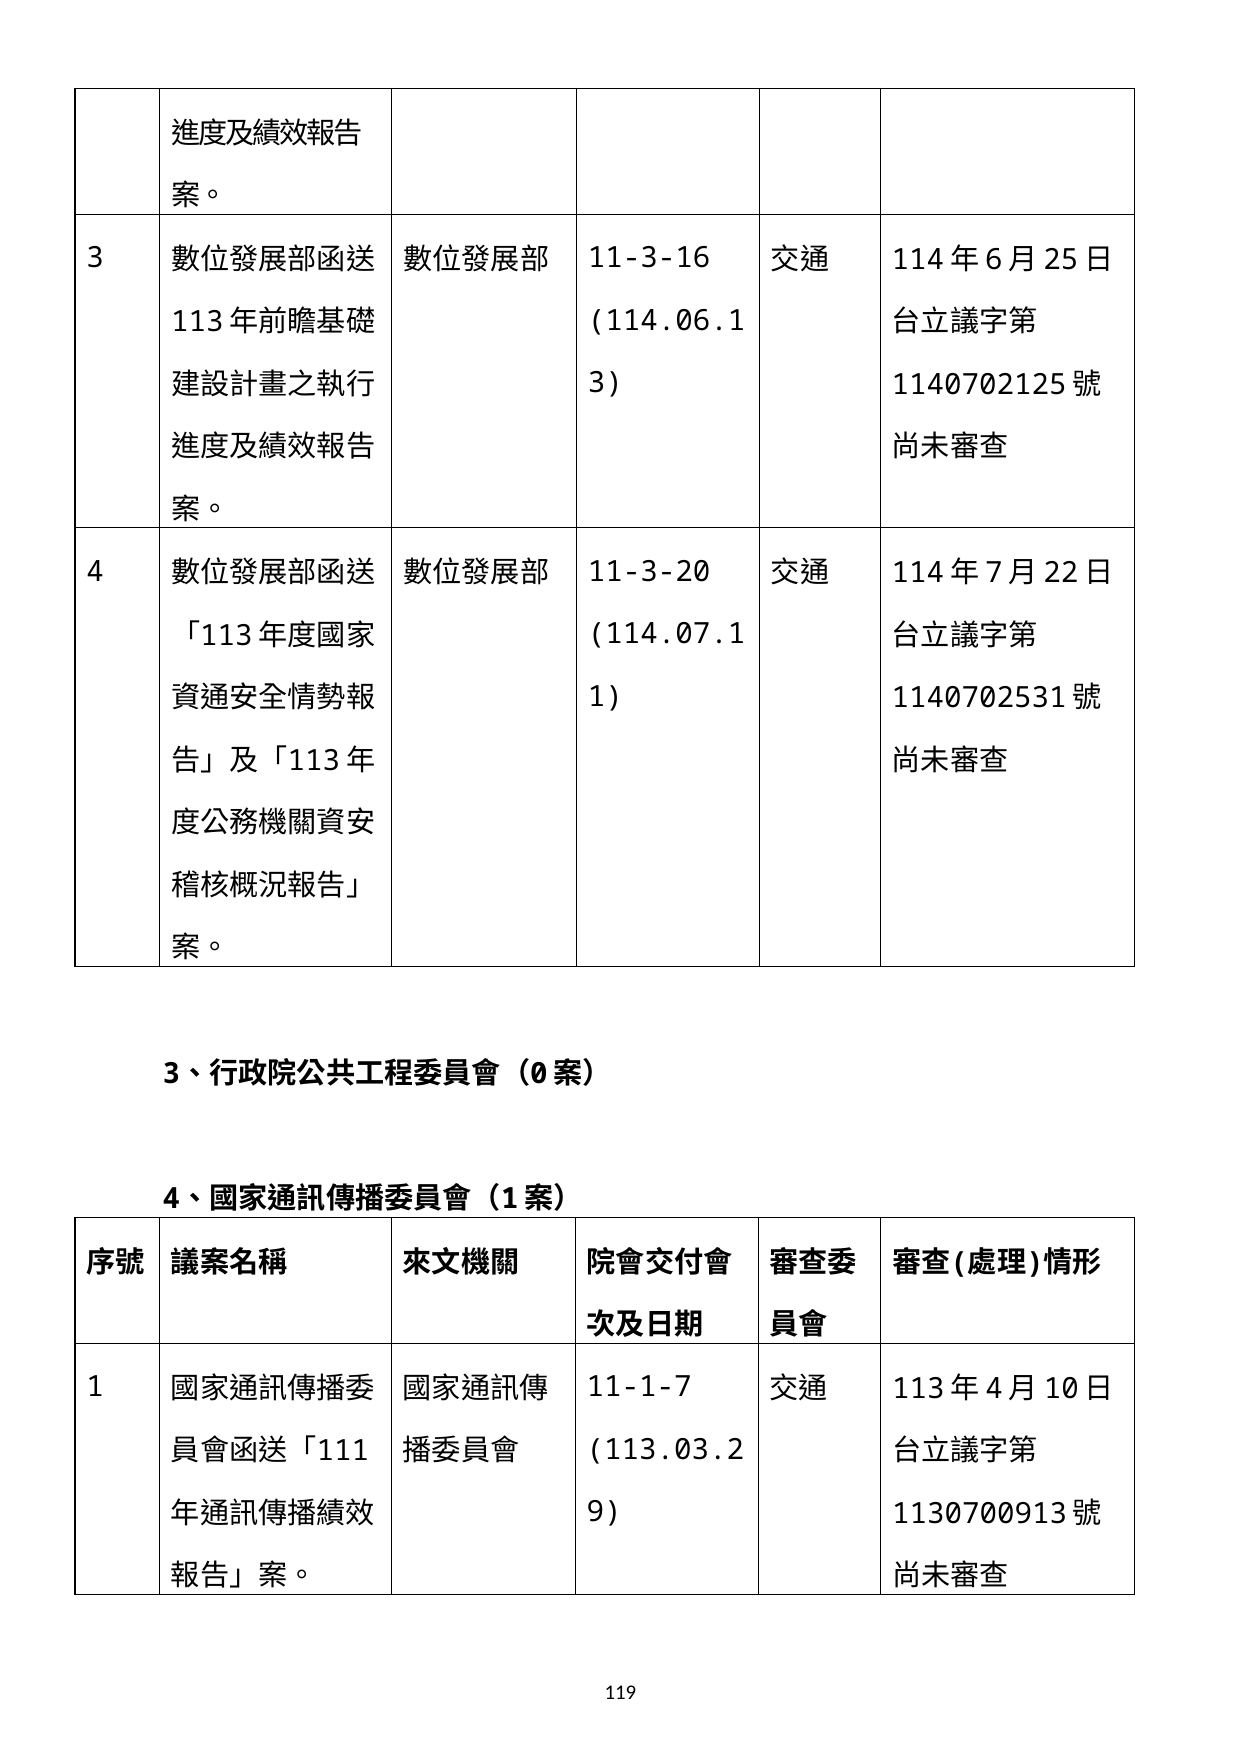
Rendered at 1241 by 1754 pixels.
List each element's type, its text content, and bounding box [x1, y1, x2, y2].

table_cell 1 [76, 1344, 159, 1594]
table_cell [881, 89, 1134, 214]
table_header 序號 [76, 1218, 159, 1343]
table_cell [392, 89, 576, 214]
table_cell 114年6月25日 台立議字第1140702125號 尚未審查 [881, 215, 1134, 527]
table_cell [76, 89, 159, 214]
table_cell 數位發展部函送「113年度國家資通安全情勢報告」及「113年度公務機關資安稽核概況報告」案。 [160, 528, 391, 966]
table_header 審查(處理)情形 [881, 1218, 1134, 1343]
table_cell 數位發展部 [392, 528, 576, 966]
subtitle 3、行政院公共工程委員會（0案） [75, 1029, 1165, 1092]
table_cell 進度及績效報告案。 [160, 89, 391, 214]
table_cell 11-3-16 (114.06.13) [577, 215, 759, 527]
table_cell 數位發展部 [392, 215, 576, 527]
table_header 議案名稱 [160, 1218, 391, 1343]
table_cell [577, 89, 759, 214]
table_cell 11-1-7 (113.03.29) [576, 1344, 758, 1594]
table_cell 交通 [760, 528, 880, 966]
table_header 來文機關 [392, 1218, 575, 1343]
table_header 院會交付會次及日期 [576, 1218, 758, 1343]
subtitle 4、國家通訊傳播委員會（1案） [75, 1154, 1165, 1217]
table_cell 114年7月22日 台立議字第1140702531號 尚未審查 [881, 528, 1134, 966]
table_cell 11-3-20 (114.07.11) [577, 528, 759, 966]
table_cell 數位發展部函送113年前瞻基礎建設計畫之執行進度及績效報告案。 [160, 215, 391, 527]
table_cell [760, 89, 880, 214]
table_cell 國家通訊傳播委員會 [392, 1344, 575, 1594]
table_cell 3 [76, 215, 159, 527]
table_header 審查委員會 [759, 1218, 880, 1343]
table_cell 4 [76, 528, 159, 966]
table_cell 113年4月10日 台立議字第1130700913號 尚未審查 [881, 1344, 1134, 1594]
table_cell 交通 [759, 1344, 880, 1594]
table_cell 交通 [760, 215, 880, 527]
table_cell 國家通訊傳播委員會函送「111年通訊傳播績效報告」案。 [160, 1344, 391, 1594]
